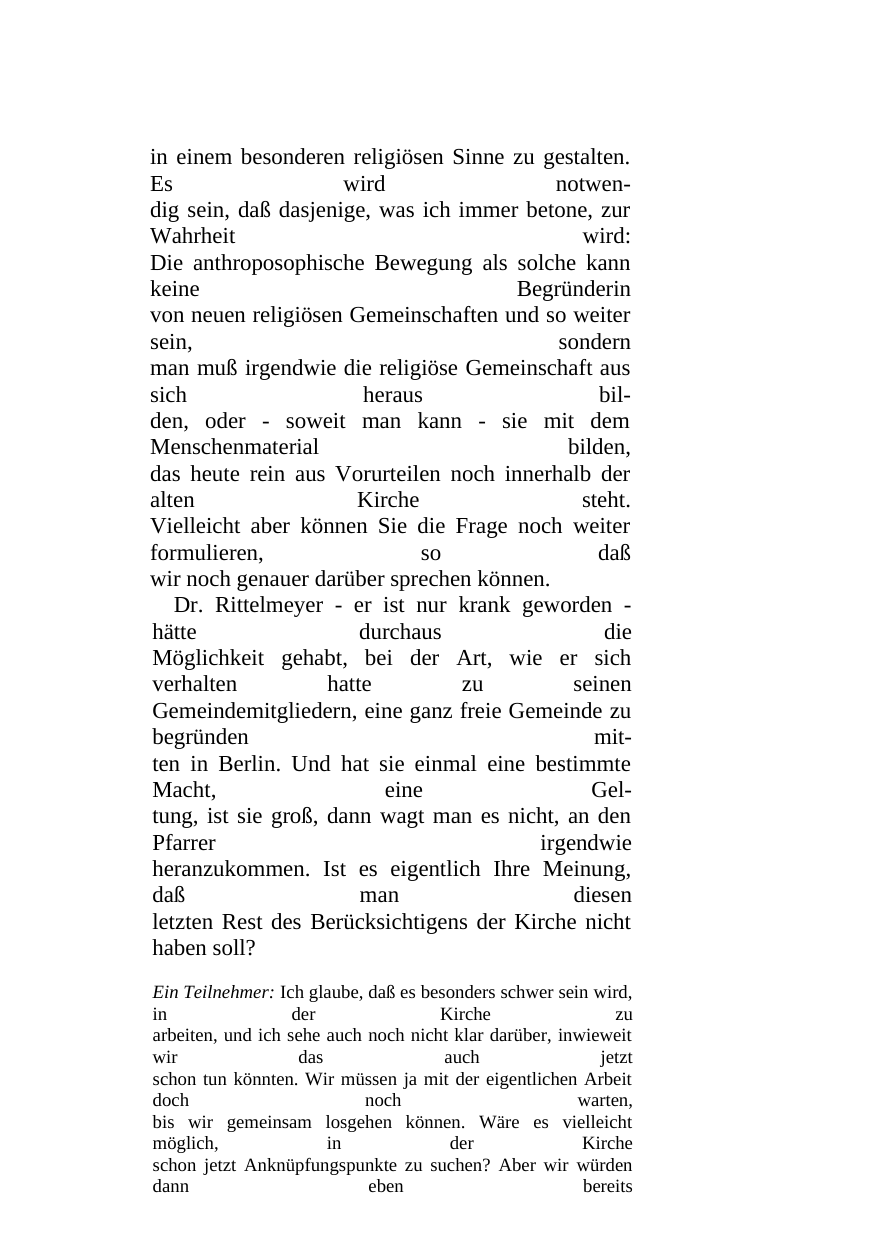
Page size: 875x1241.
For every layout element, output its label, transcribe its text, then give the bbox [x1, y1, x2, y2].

text Ein Teilnehmer: Ich glaube, daß es besonders schwer sein wird, in der Kirche zu arbeiten, und ich sehe auch noch nicht klar darüber, inwieweit wir das auch jetzt schon tun könnten. Wir müssen ja mit der eigentlichen Arbeit doch noch warten, bis wir gemeinsam losgehen können. Wäre es vielleicht möglich, in der Kirche schon jetzt Anknüpfungspunkte zu suchen? Aber wir würden dann eben bereits [152, 981, 633, 1197]
text in einem besonderen religiösen Sinne zu gestalten. Es wird notwen- dig sein, daß dasjenige, was ich immer betone, zur Wahrheit wird: Die anthroposophische Bewegung als solche kann keine Begründerin von neuen religiösen Gemeinschaften und so weiter sein, sondern man muß irgendwie die religiöse Gemeinschaft aus sich heraus bil- den, oder - soweit man kann - sie mit dem Menschenmaterial bilden, das heute rein aus Vorurteilen noch innerhalb der alten Kirche steht. Vielleicht aber können Sie die Frage noch weiter formulieren, so daß wir noch genauer darüber sprechen können. [150, 143, 631, 591]
text Dr. Rittelmeyer - er ist nur krank geworden - hätte durchaus die Möglichkeit gehabt, bei der Art, wie er sich verhalten hatte zu seinen Gemeindemitgliedern, eine ganz freie Gemeinde zu begründen mit- ten in Berlin. Und hat sie einmal eine bestimmte Macht, eine Gel- tung, ist sie groß, dann wagt man es nicht, an den Pfarrer irgendwie heranzukommen. Ist es eigentlich Ihre Meinung, daß man diesen letzten Rest des Berücksichtigens der Kirche nicht haben soll? [152, 591, 632, 960]
